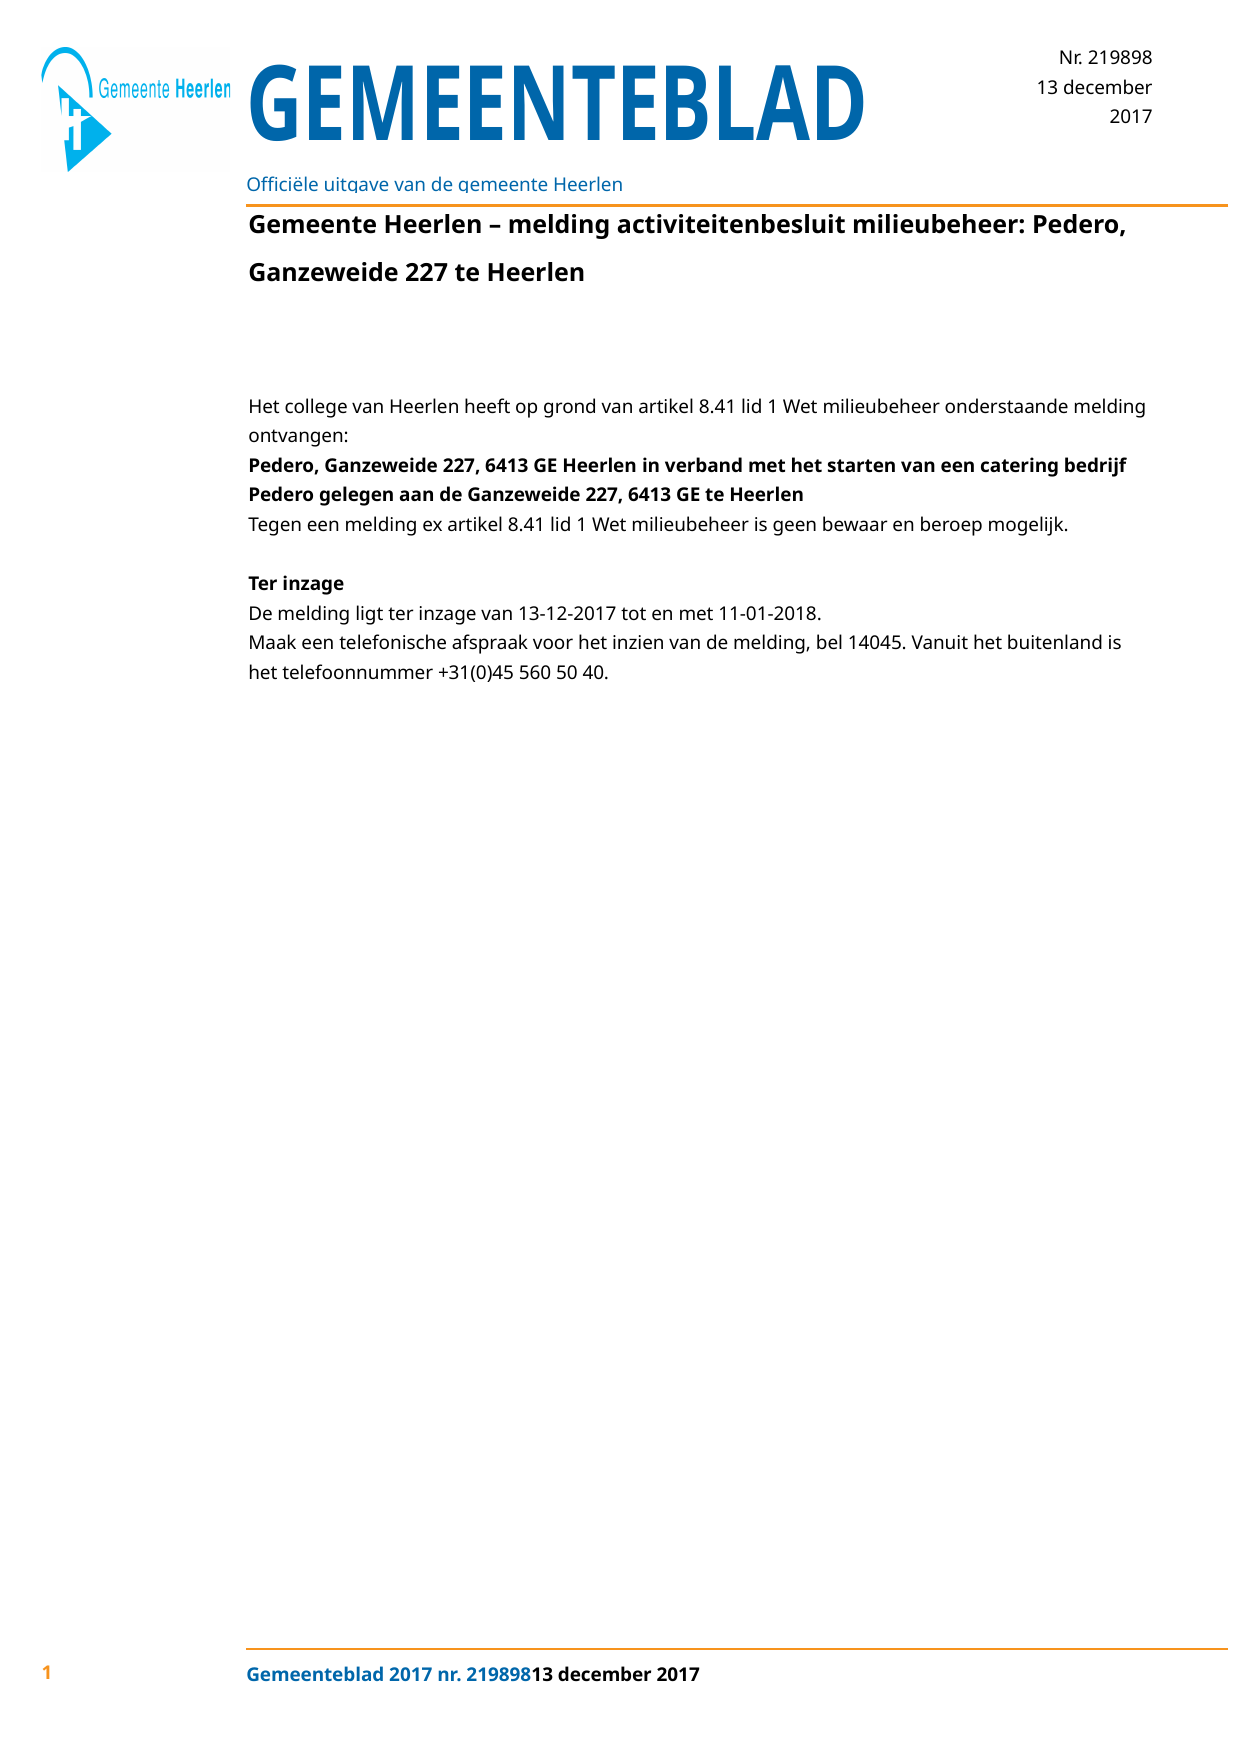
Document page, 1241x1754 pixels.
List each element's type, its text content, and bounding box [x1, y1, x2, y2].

picture [41, 47, 231, 172]
text Gemeente Heerlen – melding activiteitenbesluit milieubeheer: Pedero, Ganzeweide 227 te Heerlen [248, 207, 1152, 288]
text Maak een telefonische afspraak voor het inzien van de melding, bel 14045. Vanuit het buitenland is het telefoonnummer +31(0)45 560 50 40. [248, 629, 1152, 685]
text Pedero, Ganzeweide 227, 6413 GE Heerlen in verband met het starten van een catering bedrijf Pedero gelegen aan de Ganzeweide 227, 6413 GE te Heerlen [248, 452, 1152, 507]
text Tegen een melding ex artikel 8.41 lid 1 Wet milieubeheer is geen bewaar en beroep mogelijk. [248, 511, 1152, 537]
text De melding ligt ter inzage van 13-12-2017 tot en met 11-01-2018. [248, 600, 1152, 626]
picture [41, 47, 58, 70]
text Het college van Heerlen heeft op grond van artikel 8.41 lid 1 Wet milieubeheer onderstaande melding ontvangen: [248, 393, 1152, 448]
text Ter inzage [248, 570, 1152, 596]
